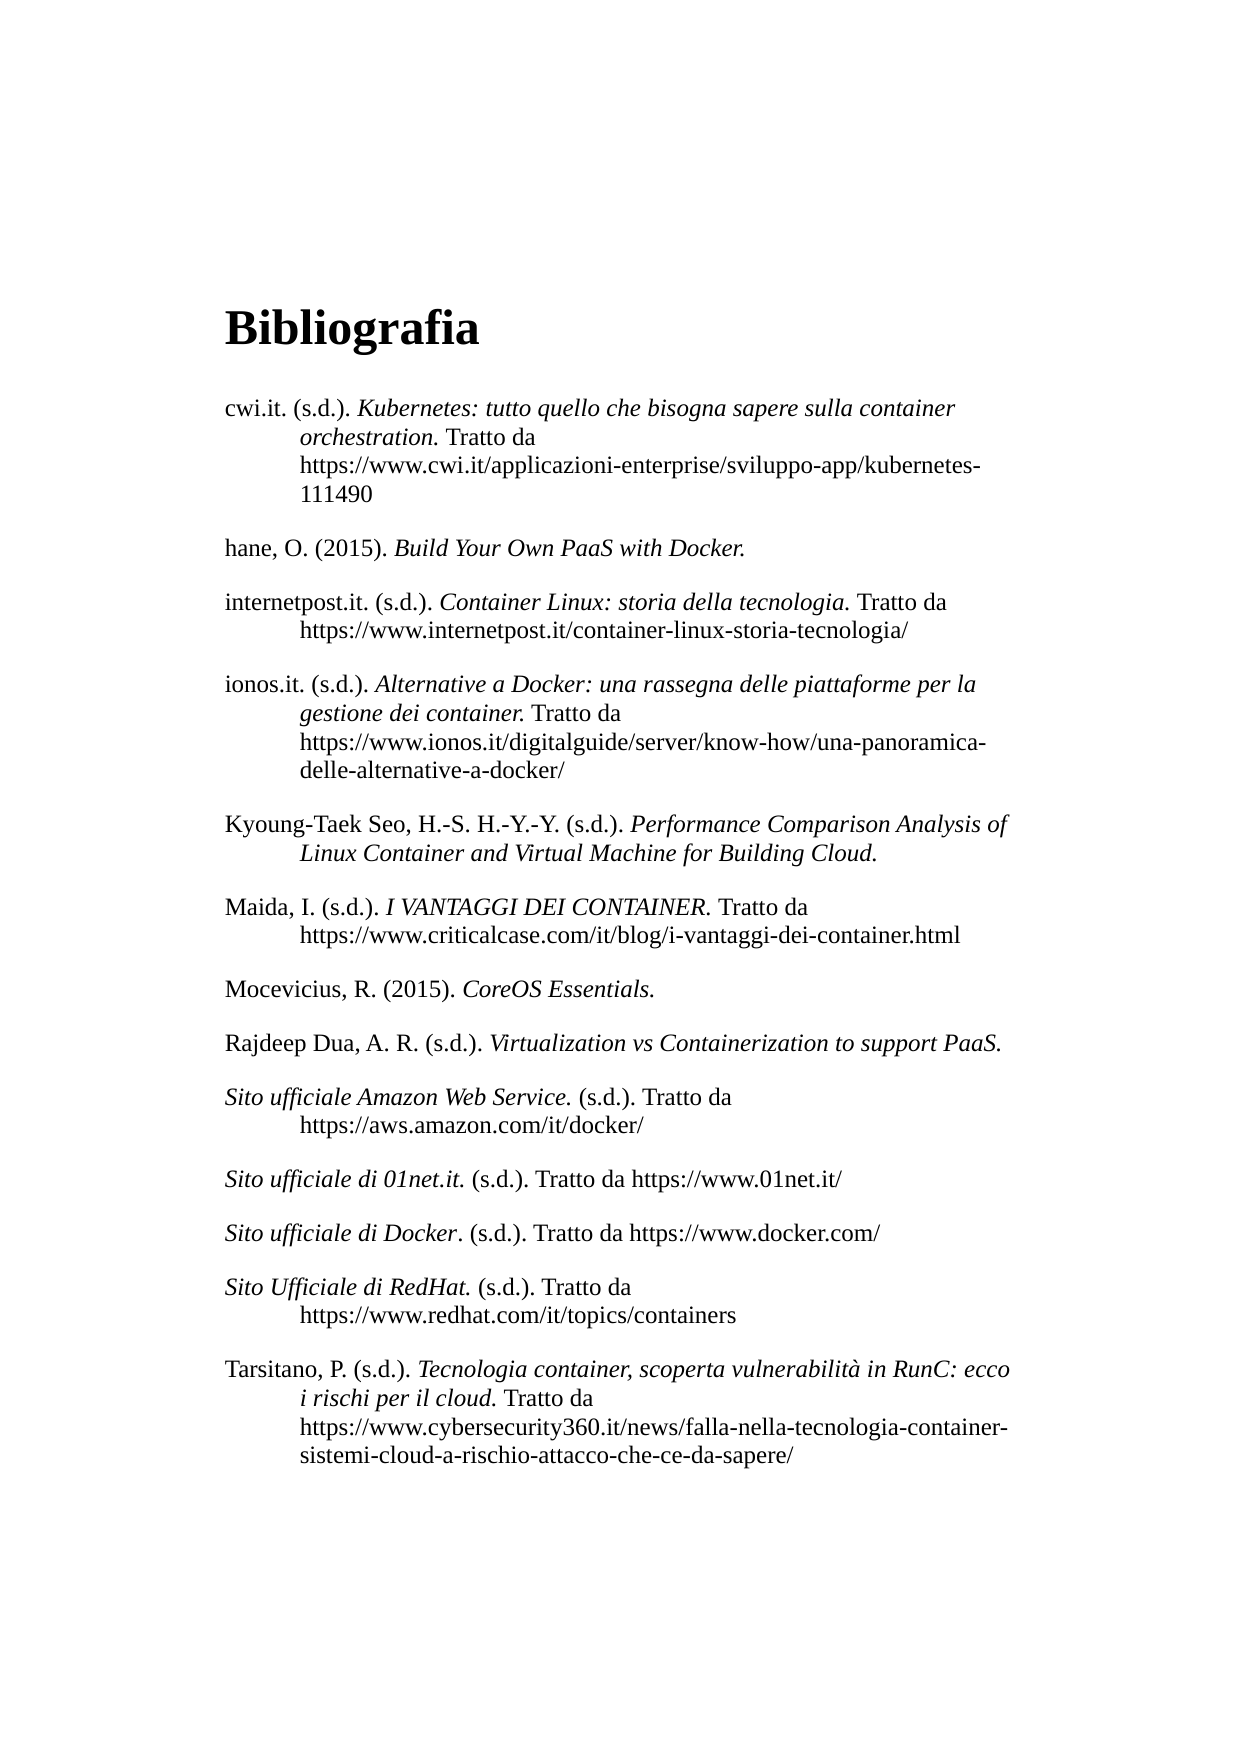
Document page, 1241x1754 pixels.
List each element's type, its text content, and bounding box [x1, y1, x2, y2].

text Mocevicius, R. (2015). CoreOS Essentials. [224, 974, 1016, 1003]
text ionos.it. (s.d.). Alternative a Docker: una rassegna delle piattaforme per la gestione dei container. Tratto da https://www.ionos.it/digitalguide/server/know-how/una-panoramica-delle-alternative-a-docker/ [224, 669, 1016, 784]
subtitle Bibliografia [224, 298, 1016, 356]
text Tarsitano, P. (s.d.). Tecnologia container, scoperta vulnerabilità in RunC: ecco i rischi per il cloud. Tratto da https://www.cybersecurity360.it/news/falla-nella-tecnologia-container-sistemi-cloud-a-rischio-attacco-che-ce-da-sapere/ [224, 1354, 1016, 1469]
text Maida, I. (s.d.). I VANTAGGI DEI CONTAINER. Tratto da https://www.criticalcase.com/it/blog/i-vantaggi-dei-container.html [224, 892, 1016, 949]
text Sito ufficiale Amazon Web Service. (s.d.). Tratto da https://aws.amazon.com/it/docker/ [224, 1082, 1016, 1139]
text Kyoung-Taek Seo, H.-S. H.-Y.-Y. (s.d.). Performance Comparison Analysis of Linux Container and Virtual Machine for Building Cloud. [224, 809, 1016, 867]
text hane, O. (2015). Build Your Own PaaS with Docker. [224, 533, 1016, 562]
text Sito ufficiale di 01net.it. (s.d.). Tratto da https://www.01net.it/ [224, 1164, 1016, 1193]
text Rajdeep Dua, A. R. (s.d.). Virtualization vs Containerization to support PaaS. [224, 1028, 1016, 1057]
text Sito ufficiale di Docker. (s.d.). Tratto da https://www.docker.com/ [224, 1218, 1016, 1247]
text Sito Ufficiale di RedHat. (s.d.). Tratto da https://www.redhat.com/it/topics/containers [224, 1272, 1016, 1329]
text cwi.it. (s.d.). Kubernetes: tutto quello che bisogna sapere sulla container orchestration. Tratto da https://www.cwi.it/applicazioni-enterprise/sviluppo-app/kubernetes-111490 [224, 393, 1016, 508]
text internetpost.it. (s.d.). Container Linux: storia della tecnologia. Tratto da https://www.internetpost.it/container-linux-storia-tecnologia/ [224, 587, 1016, 644]
